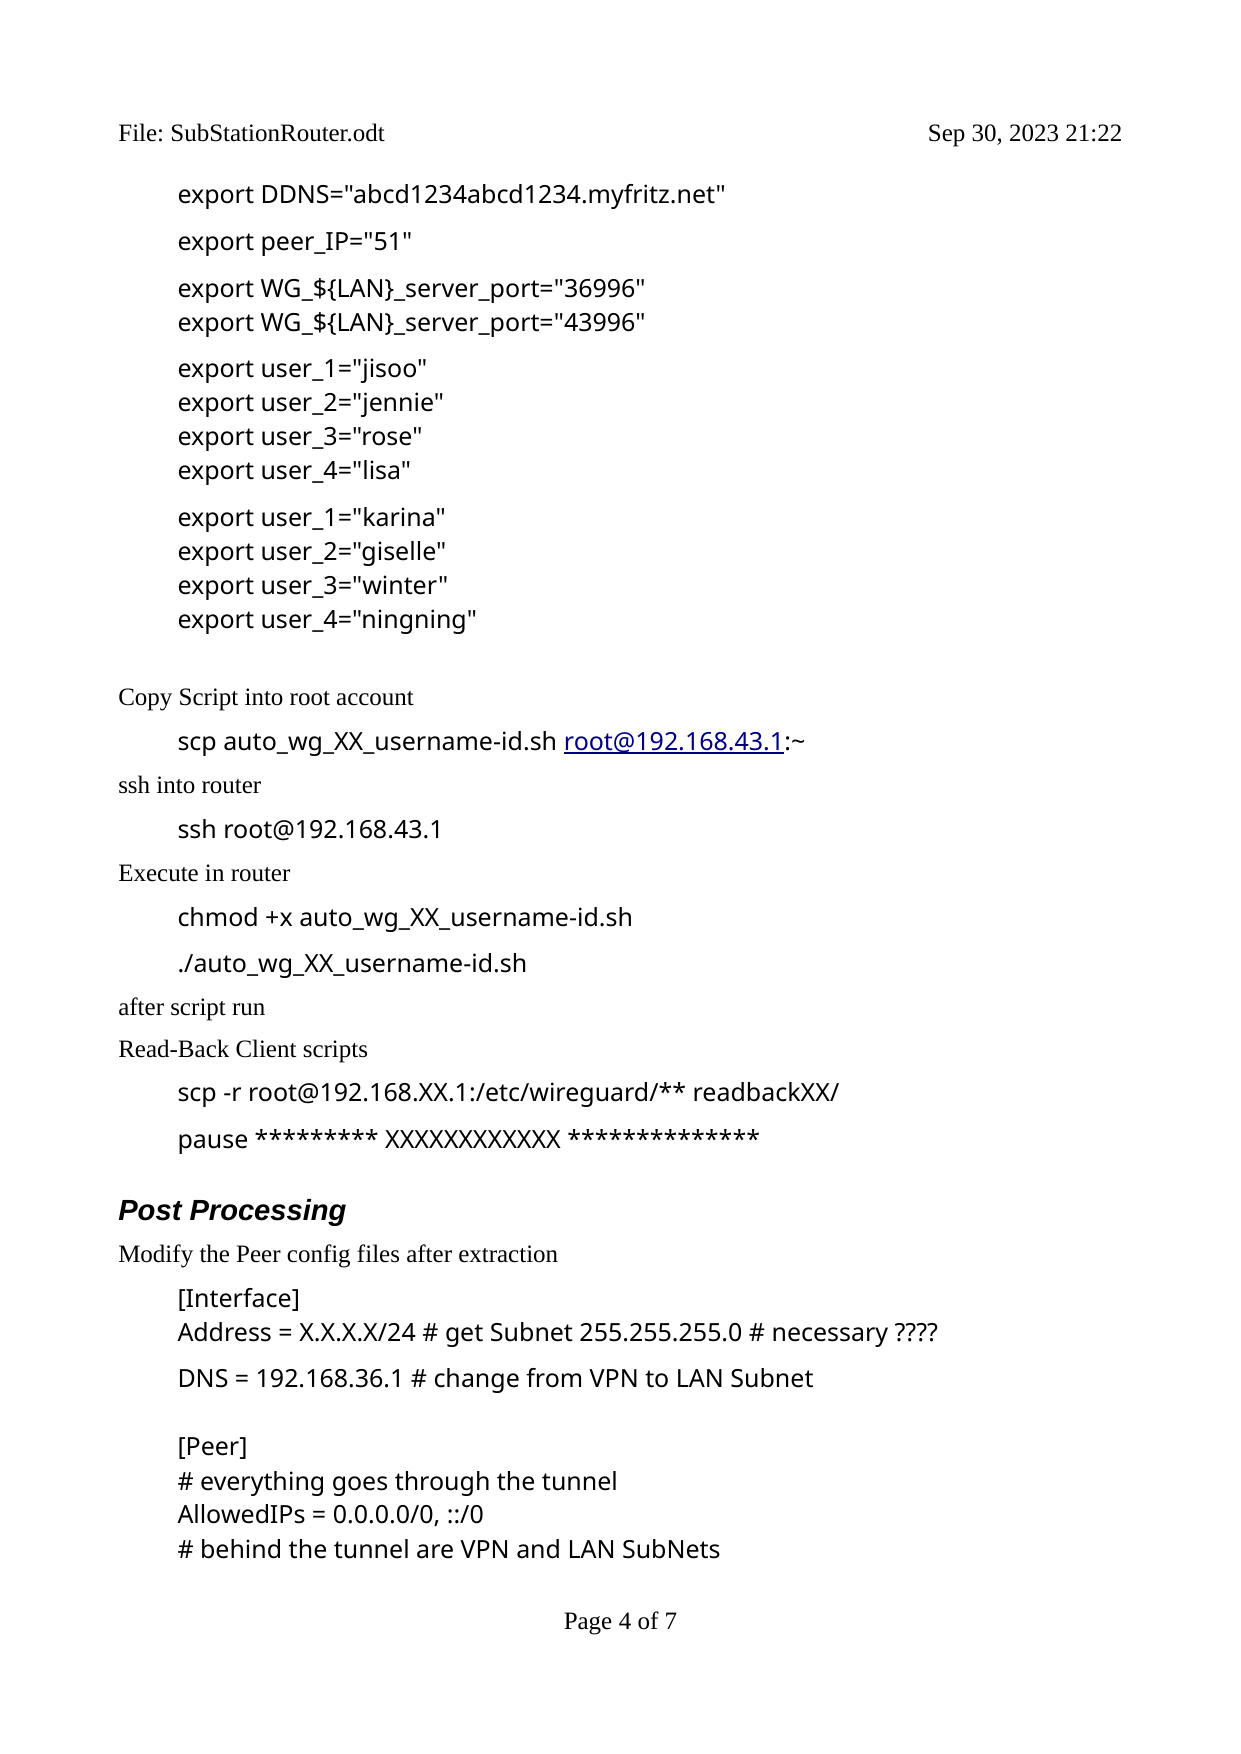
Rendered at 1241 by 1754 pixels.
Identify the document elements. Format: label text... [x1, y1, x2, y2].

text export DDNS="abcd1234abcd1234.myfritz.net" [177, 177, 1122, 211]
text export WG_${LAN}_server_port="36996" export WG_${LAN}_server_port="43996" [177, 270, 1122, 338]
text scp auto_wg_XX_username-id.sh root@192.168.43.1:~ [177, 724, 1122, 758]
text Modify the Peer config files after extraction [118, 1239, 1122, 1268]
text Read-Back Client scripts [118, 1034, 1122, 1062]
text ssh into router [118, 770, 1122, 799]
text [Interface] Address = X.X.X.X/24 # get Subnet 255.255.255.0 # necessary ???? [177, 1280, 1122, 1348]
text ssh root@192.168.43.1 [177, 811, 1122, 846]
text export peer_IP="51" [177, 224, 1122, 258]
text after script run [118, 992, 1122, 1021]
text chmod +x auto_wg_XX_username-id.sh [177, 899, 1122, 933]
text DNS = 192.168.36.1 # change from VPN to LAN Subnet [Peer] # everything goes through the tunnel AllowedIPs = 0.0.0.0/0, ::/0 # behind the tunnel are VPN and LAN SubNets [177, 1361, 1122, 1565]
text scp -r root@192.168.XX.1:/etc/wireguard/** readbackXX/ [177, 1075, 1122, 1109]
text ./auto_wg_XX_username-id.sh [177, 946, 1122, 980]
text Copy Script into root account [118, 682, 1122, 711]
text pause ********* XXXXXXXXXXXX ************** [177, 1121, 1122, 1156]
subtitle Post Processing [118, 1193, 1122, 1227]
text Execute in router [118, 858, 1122, 887]
text export user_1="jisoo" export user_2="jennie" export user_3="rose" export user_4="lisa" [177, 351, 1122, 487]
text export user_1="karina" export user_2="giselle" export user_3="winter" export user_4="ningning" [177, 499, 1122, 670]
